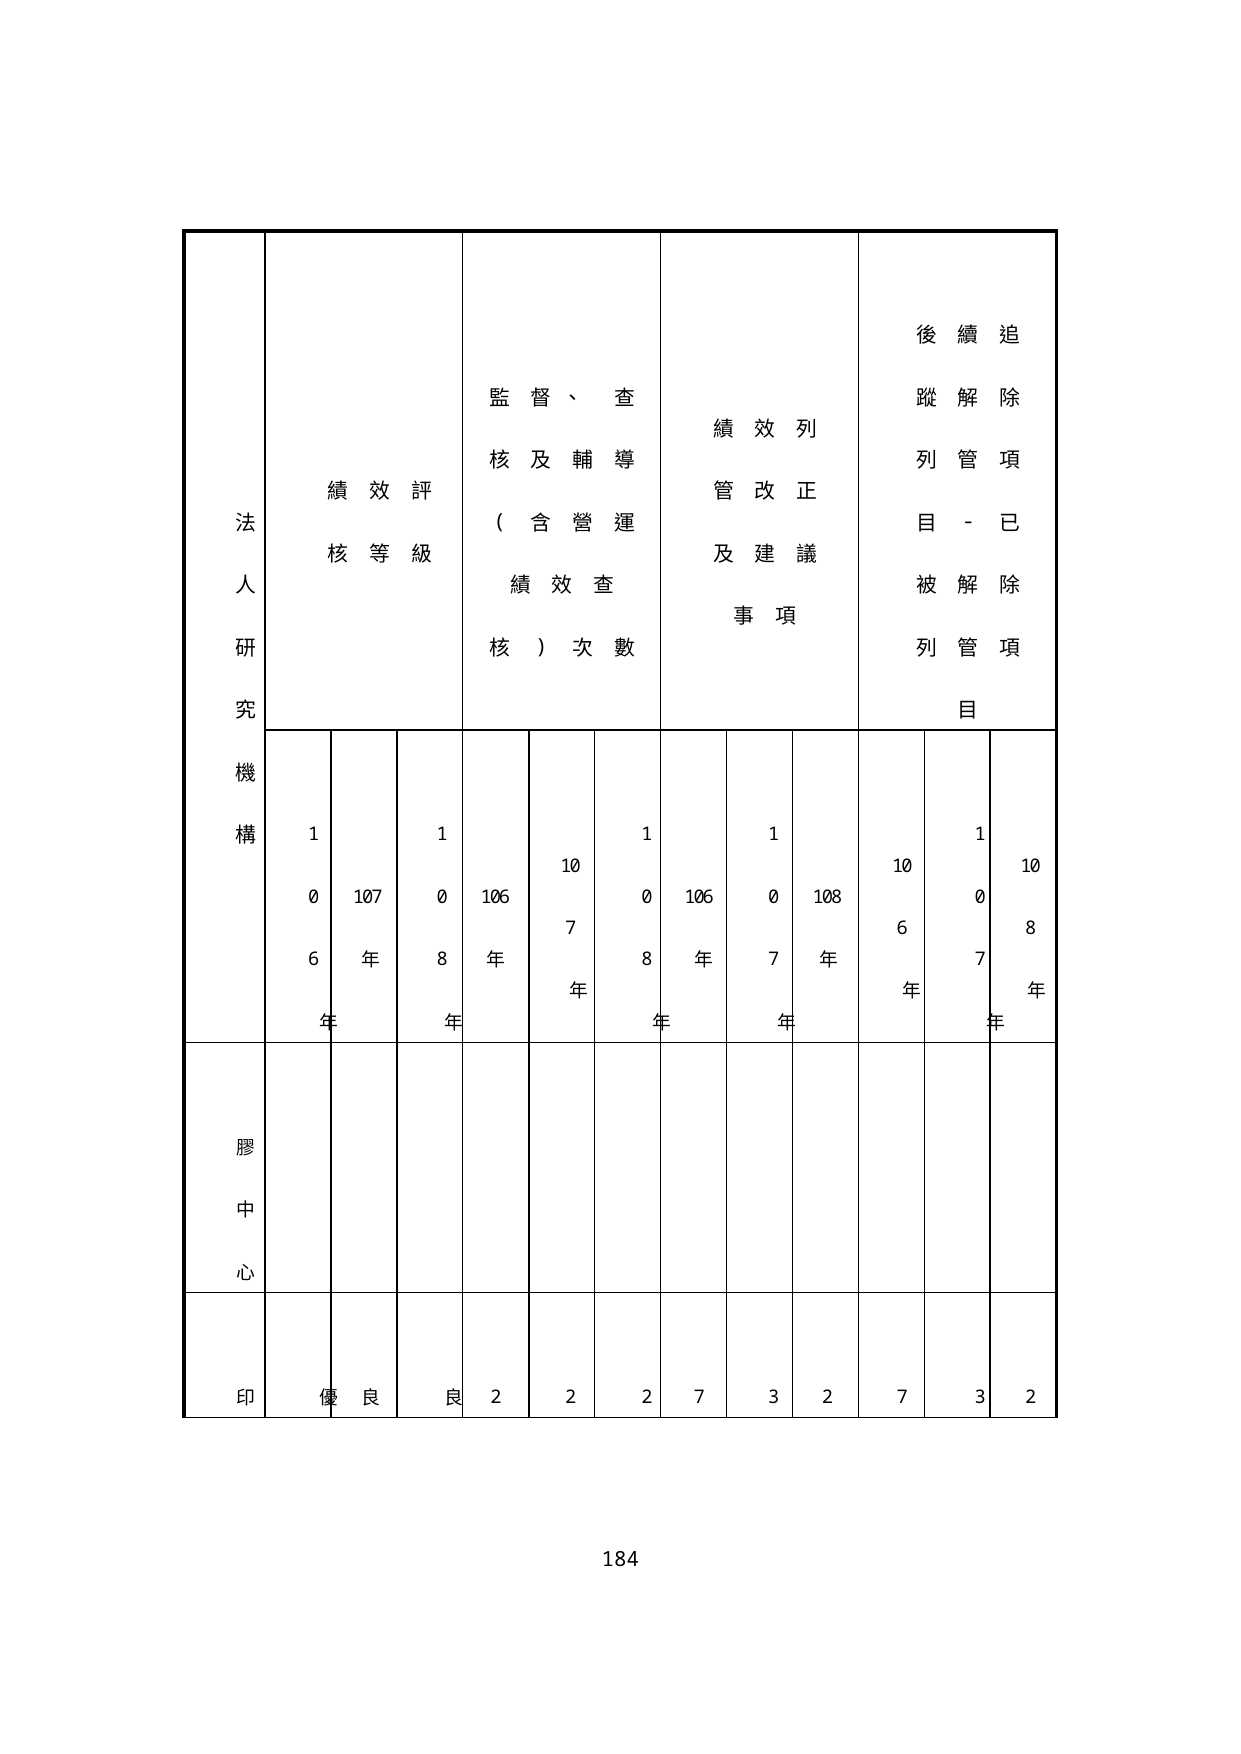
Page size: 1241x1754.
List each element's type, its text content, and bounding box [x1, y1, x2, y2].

table_header 法人研究機構 [186, 233, 264, 1042]
table_cell [925, 1043, 989, 1292]
table_cell [463, 1043, 528, 1292]
table_cell 107年 [332, 731, 396, 1042]
table_cell 2 [991, 1293, 1055, 1417]
table_header 監督、查核及輔導(含營運績效查核)次數 [463, 233, 660, 729]
table_header 後續追蹤解除列管項目-已被解除列管項目 [859, 233, 1055, 729]
table_cell 106年 [266, 731, 330, 1042]
table_cell [793, 1043, 858, 1292]
table_cell [530, 1043, 594, 1292]
table_cell [398, 1043, 462, 1292]
table_cell 7 [661, 1293, 726, 1417]
table_cell 2 [595, 1293, 660, 1417]
table_cell 107年 [727, 731, 792, 1042]
table_cell 108年 [398, 731, 462, 1042]
table_cell [727, 1043, 792, 1292]
table_cell [661, 1043, 726, 1292]
table_cell 良 [332, 1293, 396, 1417]
table_header 績效評核等級 [266, 233, 462, 729]
table_cell 良 [398, 1293, 462, 1417]
table_cell 優 [266, 1293, 330, 1417]
table_cell 印 [186, 1293, 264, 1417]
table_cell 2 [463, 1293, 528, 1417]
table_cell [595, 1043, 660, 1292]
table_cell 108年 [793, 731, 858, 1042]
table_cell 膠中心 [186, 1043, 264, 1292]
table_cell 106年 [859, 731, 924, 1042]
table_cell [991, 1043, 1055, 1292]
table_cell 優 [332, 1043, 396, 1292]
table_cell 106年 [463, 731, 528, 1042]
table_cell [859, 1043, 924, 1292]
table_cell 107年 [530, 731, 594, 1042]
table_cell 2 [793, 1293, 858, 1417]
table_cell 108年 [991, 731, 1055, 1042]
table_cell 106年 [661, 731, 726, 1042]
table_cell 3 [727, 1293, 792, 1417]
table_cell 108年 [595, 731, 660, 1042]
table_header 績效列管改正及建議事項 [661, 233, 858, 729]
table_cell 2 [530, 1293, 594, 1417]
table_cell 優 [266, 1043, 330, 1292]
table_cell 7 [859, 1293, 924, 1417]
table_cell 107年 [925, 731, 989, 1042]
table_cell 3 [925, 1293, 989, 1417]
